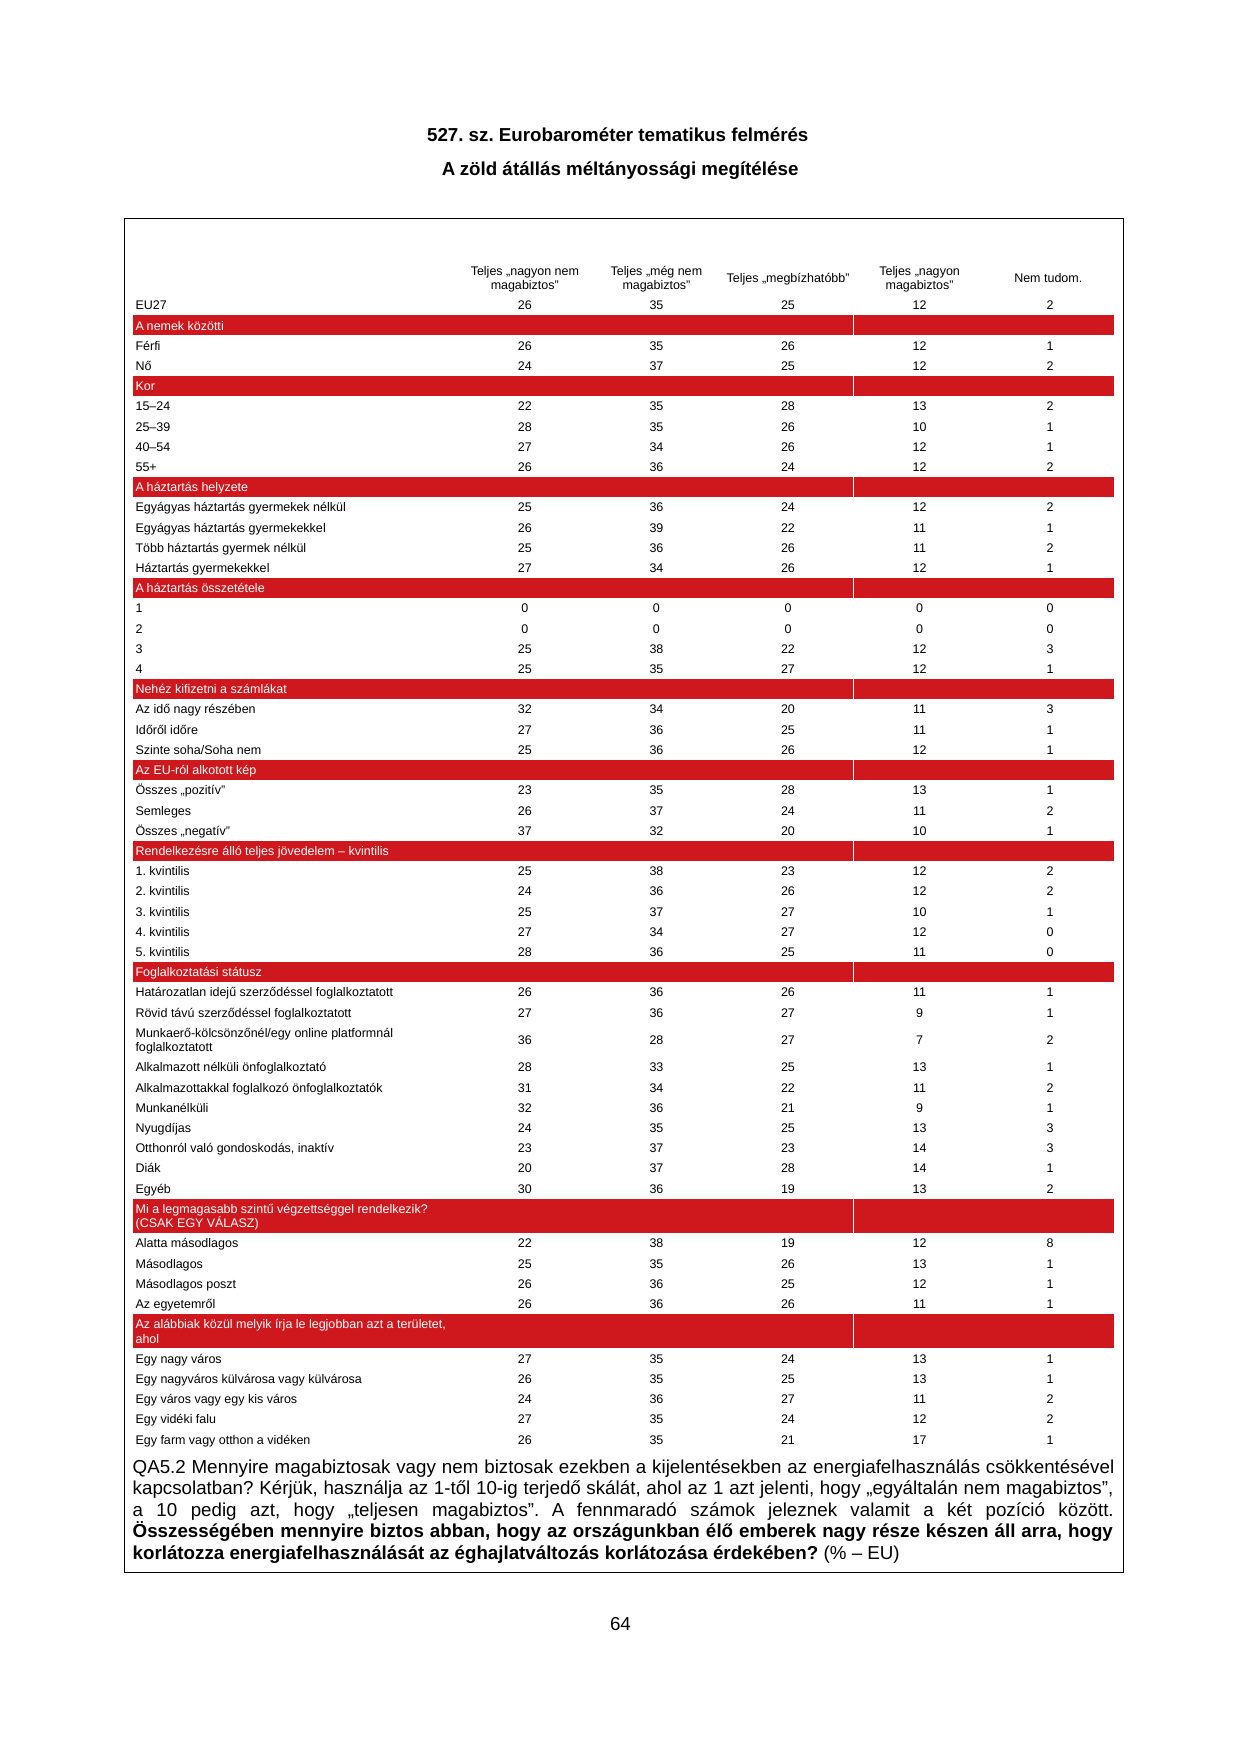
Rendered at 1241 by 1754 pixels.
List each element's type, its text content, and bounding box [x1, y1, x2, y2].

table_cell Semleges [133, 800, 459, 820]
table_cell 1 [985, 436, 1114, 457]
table_cell 2 [985, 1178, 1114, 1198]
table_cell 26 [722, 881, 853, 901]
table_cell [722, 1199, 853, 1233]
table_cell [459, 376, 590, 396]
table_header Teljes „megbízhatóbb” [722, 260, 853, 295]
table_cell [590, 760, 722, 780]
table_cell 3 [133, 639, 459, 659]
table_cell [590, 1314, 722, 1348]
table_cell 12 [854, 295, 985, 315]
table_cell 2 [985, 295, 1114, 315]
table_cell [985, 315, 1114, 335]
table_cell 36 [590, 497, 722, 517]
table_cell Szinte soha/Soha nem [133, 740, 459, 760]
table_cell [854, 477, 985, 497]
table_cell 13 [854, 1057, 985, 1077]
table_cell 13 [854, 780, 985, 800]
table_cell 26 [722, 416, 853, 436]
table_cell [722, 760, 853, 780]
table_cell 28 [459, 416, 590, 436]
table_cell Munkaerő-kölcsönzőnél/egy online platformnál foglalkoztatott [133, 1023, 459, 1057]
table_cell Otthonról való gondoskodás, inaktív [133, 1138, 459, 1158]
table_cell 35 [590, 1429, 722, 1449]
table_cell Alatta másodlagos [133, 1233, 459, 1253]
table_cell 35 [590, 1409, 722, 1429]
table_cell 55+ [133, 457, 459, 477]
table_cell 36 [590, 1098, 722, 1118]
table_cell 35 [590, 1349, 722, 1369]
table_cell 23 [722, 861, 853, 881]
table_cell 38 [590, 639, 722, 659]
table_cell Kor [133, 376, 459, 396]
table_cell 36 [590, 538, 722, 558]
table_cell 0 [590, 618, 722, 638]
table_cell Egyágyas háztartás gyermekek nélkül [133, 497, 459, 517]
table_cell 1 [985, 416, 1114, 436]
table_cell 19 [722, 1178, 853, 1198]
table_cell 1 [985, 820, 1114, 841]
table_cell 15–24 [133, 396, 459, 416]
table_cell Az egyetemről [133, 1294, 459, 1314]
table_cell 2. kvintilis [133, 881, 459, 901]
table_cell 22 [722, 1077, 853, 1097]
table_cell Alkalmazottakkal foglalkozó önfoglalkoztatók [133, 1077, 459, 1097]
table_cell 1 [985, 740, 1114, 760]
table_cell 5. kvintilis [133, 942, 459, 962]
table_cell [985, 477, 1114, 497]
text QA5.2 Mennyire magabiztosak vagy nem biztosak ezekben a kijelentésekben az energiafelhasználás csökkentésével kapcsolatban? Kérjük, használja az 1-től 10-ig terjedő skálát, ahol az 1 azt jelenti, hogy „egyáltalán nem magabiztos”, a 10 pedig azt, hogy „teljesen magabiztos”. A fennmaradó számok jeleznek valamit a két pozíció között. Összességében mennyire biztos abban, hogy az országunkban élő emberek nagy része készen áll arra, hogy korlátozza energiafelhasználását az éghajlatváltozás korlátozása érdekében? (% – EU) [132, 1456, 1114, 1563]
table_cell 27 [459, 1002, 590, 1022]
table_cell 27 [459, 1349, 590, 1369]
table_cell Egy nagyváros külvárosa vagy külvárosa [133, 1369, 459, 1389]
table_cell A háztartás összetétele [133, 578, 459, 598]
table_cell 11 [854, 800, 985, 820]
table_cell 1 [985, 901, 1114, 921]
table_cell 28 [459, 1057, 590, 1077]
table_cell 0 [854, 618, 985, 638]
table_cell 13 [854, 1349, 985, 1369]
table_cell 26 [722, 1253, 853, 1273]
table_cell 11 [854, 942, 985, 962]
table_cell 0 [985, 598, 1114, 618]
table_cell 21 [722, 1098, 853, 1118]
table_header Teljes „nagyon nem magabiztos” [459, 260, 590, 295]
table_cell 0 [590, 598, 722, 618]
table_cell [985, 1199, 1114, 1233]
table_cell 2 [985, 1077, 1114, 1097]
table_cell Egy farm vagy otthon a vidéken [133, 1429, 459, 1449]
table_cell 26 [459, 982, 590, 1002]
table_cell 26 [459, 800, 590, 820]
table_cell 24 [459, 1389, 590, 1409]
table_cell 31 [459, 1077, 590, 1097]
table_cell 26 [722, 335, 853, 356]
table_cell 12 [854, 1274, 985, 1294]
table_cell 26 [459, 335, 590, 356]
table_cell 37 [459, 820, 590, 841]
table_cell 27 [459, 436, 590, 457]
table_cell 17 [854, 1429, 985, 1449]
table_header Teljes „még nem magabiztos” [590, 260, 722, 295]
table_cell 1 [985, 659, 1114, 679]
table_cell 1 [985, 1274, 1114, 1294]
table_cell 12 [854, 436, 985, 457]
table_cell 0 [459, 618, 590, 638]
table_cell 12 [854, 1233, 985, 1253]
table_cell [985, 841, 1114, 861]
table_cell 2 [985, 356, 1114, 376]
table_cell 11 [854, 719, 985, 739]
table_cell 2 [985, 396, 1114, 416]
table_cell 1 [985, 1002, 1114, 1022]
table_cell 1 [985, 1253, 1114, 1273]
table_cell 25 [722, 942, 853, 962]
table_cell 2 [985, 1409, 1114, 1429]
table_cell 19 [722, 1233, 853, 1253]
table_cell 1 [985, 1057, 1114, 1077]
table_cell 2 [985, 497, 1114, 517]
table_cell [459, 841, 590, 861]
table_cell 1 [985, 558, 1114, 578]
table_cell 20 [459, 1158, 590, 1178]
table_cell Határozatlan idejű szerződéssel foglalkoztatott [133, 982, 459, 1002]
table_cell 13 [854, 1178, 985, 1198]
table_cell 2 [985, 1389, 1114, 1409]
table_cell 27 [459, 1409, 590, 1429]
table_cell [854, 578, 985, 598]
table_cell 13 [854, 396, 985, 416]
table_cell 32 [459, 1098, 590, 1118]
table_cell Másodlagos poszt [133, 1274, 459, 1294]
table_cell 24 [722, 497, 853, 517]
table_cell 27 [722, 659, 853, 679]
table_cell Az EU-ról alkotott kép [133, 760, 459, 780]
table_cell Nyugdíjas [133, 1118, 459, 1138]
table_cell Alkalmazott nélküli önfoglalkoztató [133, 1057, 459, 1077]
table_cell 36 [459, 1023, 590, 1057]
table_cell 1 [985, 982, 1114, 1002]
table_cell [459, 1199, 590, 1233]
table_cell Egy vidéki falu [133, 1409, 459, 1429]
table_cell 27 [722, 1002, 853, 1022]
table_cell 23 [722, 1138, 853, 1158]
table_cell 36 [590, 1002, 722, 1022]
table_cell 9 [854, 1002, 985, 1022]
table_cell 22 [459, 396, 590, 416]
table_cell 23 [459, 1138, 590, 1158]
table_cell [590, 376, 722, 396]
table_cell 24 [459, 356, 590, 376]
table_cell [590, 962, 722, 982]
table_cell Egyágyas háztartás gyermekekkel [133, 517, 459, 537]
table_cell [854, 679, 985, 699]
table_cell 25–39 [133, 416, 459, 436]
table_cell 26 [459, 457, 590, 477]
table_cell 26 [459, 517, 590, 537]
table_cell Több háztartás gyermek nélkül [133, 538, 459, 558]
table_cell 28 [722, 396, 853, 416]
table_cell 2 [985, 538, 1114, 558]
table_cell 37 [590, 901, 722, 921]
table_cell [459, 578, 590, 598]
table_cell 11 [854, 699, 985, 719]
table_cell 13 [854, 1369, 985, 1389]
table_cell 21 [722, 1429, 853, 1449]
table_cell 4. kvintilis [133, 921, 459, 942]
table_cell 35 [590, 335, 722, 356]
table_cell 25 [459, 497, 590, 517]
table_cell 26 [459, 1369, 590, 1389]
table_cell 8 [985, 1233, 1114, 1253]
table_cell 1 [133, 598, 459, 618]
table_cell Összes „pozitív” [133, 780, 459, 800]
table_cell Mi a legmagasabb szintű végzettséggel rendelkezik? (CSAK EGY VÁLASZ) [133, 1199, 459, 1233]
table_cell 39 [590, 517, 722, 537]
table_cell 1 [985, 1369, 1114, 1389]
table_cell 2 [133, 618, 459, 638]
table_cell Férfi [133, 335, 459, 356]
table_cell 1 [985, 335, 1114, 356]
table_cell [722, 679, 853, 699]
table_cell 24 [722, 1349, 853, 1369]
table_cell 23 [459, 780, 590, 800]
table_cell 26 [722, 436, 853, 457]
table_cell 26 [722, 558, 853, 578]
table_cell 37 [590, 356, 722, 376]
table_cell Diák [133, 1158, 459, 1178]
table_cell 28 [722, 1158, 853, 1178]
table_cell 0 [459, 598, 590, 618]
table_cell 11 [854, 1294, 985, 1314]
table_cell [459, 315, 590, 335]
table_cell 38 [590, 1233, 722, 1253]
table_cell 2 [985, 457, 1114, 477]
table_cell 36 [590, 942, 722, 962]
table_cell 2 [985, 881, 1114, 901]
table_cell 28 [722, 780, 853, 800]
table_cell [590, 841, 722, 861]
table_cell [722, 578, 853, 598]
table_cell 27 [459, 558, 590, 578]
table_cell 24 [722, 1409, 853, 1429]
table_cell [459, 477, 590, 497]
table_cell Nő [133, 356, 459, 376]
table_cell 25 [459, 659, 590, 679]
table_cell 36 [590, 740, 722, 760]
table_cell Egyéb [133, 1178, 459, 1198]
table_cell 14 [854, 1138, 985, 1158]
table_cell [854, 1199, 985, 1233]
table_cell [854, 376, 985, 396]
table_cell 13 [854, 1253, 985, 1273]
table_cell [985, 760, 1114, 780]
table_cell 25 [722, 1118, 853, 1138]
table_cell [722, 1314, 853, 1348]
table_cell Rövid távú szerződéssel foglalkoztatott [133, 1002, 459, 1022]
table_cell [590, 679, 722, 699]
table_cell Foglalkoztatási státusz [133, 962, 459, 982]
table_cell 28 [459, 942, 590, 962]
table_cell 11 [854, 982, 985, 1002]
table_cell 11 [854, 1077, 985, 1097]
table_cell 26 [722, 982, 853, 1002]
table_cell [854, 760, 985, 780]
table_cell 27 [459, 719, 590, 739]
table_cell 3. kvintilis [133, 901, 459, 921]
table_cell 35 [590, 1253, 722, 1273]
table_cell 22 [459, 1233, 590, 1253]
table_cell 34 [590, 436, 722, 457]
table_cell 25 [459, 740, 590, 760]
table_cell 34 [590, 699, 722, 719]
table_cell 25 [722, 356, 853, 376]
table_cell 1 [985, 517, 1114, 537]
table_cell [854, 962, 985, 982]
table_cell 14 [854, 1158, 985, 1178]
table_cell 35 [590, 1369, 722, 1389]
table_cell 36 [590, 1389, 722, 1409]
table_cell 0 [985, 942, 1114, 962]
table_cell 27 [459, 921, 590, 942]
table_cell 2 [985, 861, 1114, 881]
table_cell 12 [854, 740, 985, 760]
table_cell 35 [590, 396, 722, 416]
table_cell 25 [722, 1274, 853, 1294]
table_cell [459, 962, 590, 982]
table_cell [985, 376, 1114, 396]
table_cell 25 [722, 1369, 853, 1389]
table_cell 3 [985, 1138, 1114, 1158]
table_cell [722, 376, 853, 396]
table_cell 36 [590, 982, 722, 1002]
table_cell 35 [590, 295, 722, 315]
table_cell 2 [985, 1023, 1114, 1057]
table_cell [459, 760, 590, 780]
table_cell 2 [985, 800, 1114, 820]
table_cell 13 [854, 1118, 985, 1138]
table_cell 25 [459, 538, 590, 558]
table_header [133, 260, 459, 295]
table_cell 26 [722, 1294, 853, 1314]
table_cell Háztartás gyermekekkel [133, 558, 459, 578]
table_cell [985, 1314, 1114, 1348]
table_cell 25 [459, 901, 590, 921]
table_cell A háztartás helyzete [133, 477, 459, 497]
table_cell 12 [854, 356, 985, 376]
table_cell 35 [590, 416, 722, 436]
table_cell [985, 679, 1114, 699]
table_cell 12 [854, 861, 985, 881]
table_cell 24 [459, 1118, 590, 1138]
table_cell 26 [459, 1274, 590, 1294]
table_cell Összes „negatív” [133, 820, 459, 841]
table_cell 1 [985, 1158, 1114, 1178]
table_cell 0 [722, 618, 853, 638]
table_cell [590, 477, 722, 497]
table_cell 25 [459, 639, 590, 659]
table_cell 0 [722, 598, 853, 618]
table_cell 35 [590, 1118, 722, 1138]
table_cell 7 [854, 1023, 985, 1057]
table_cell 24 [722, 800, 853, 820]
table_cell 9 [854, 1098, 985, 1118]
table_cell 26 [459, 295, 590, 315]
table_cell Egy nagy város [133, 1349, 459, 1369]
table_cell 20 [722, 820, 853, 841]
table_cell 12 [854, 881, 985, 901]
table_cell 22 [722, 517, 853, 537]
table_cell 1 [985, 1429, 1114, 1449]
table_cell 12 [854, 335, 985, 356]
table_cell [722, 477, 853, 497]
table_cell 26 [722, 538, 853, 558]
table_cell 38 [590, 861, 722, 881]
table_cell 24 [722, 457, 853, 477]
table_cell 26 [459, 1294, 590, 1314]
table_cell 27 [722, 921, 853, 942]
table_cell Időről időre [133, 719, 459, 739]
table_cell Egy város vagy egy kis város [133, 1389, 459, 1409]
table_cell 25 [722, 1057, 853, 1077]
table_cell 1 [985, 1349, 1114, 1369]
table_header Teljes „nagyon magabiztos” [854, 260, 985, 295]
table_cell 36 [590, 1274, 722, 1294]
table_cell 3 [985, 639, 1114, 659]
table_cell 1 [985, 780, 1114, 800]
table_cell [985, 578, 1114, 598]
table_cell 37 [590, 1138, 722, 1158]
table_cell 1 [985, 1098, 1114, 1118]
table_header Nem tudom. [985, 260, 1114, 295]
table_cell 1. kvintilis [133, 861, 459, 881]
table_cell 32 [590, 820, 722, 841]
table_cell 25 [722, 719, 853, 739]
table_cell 11 [854, 538, 985, 558]
table_cell Munkanélküli [133, 1098, 459, 1118]
table_cell 12 [854, 1409, 985, 1429]
table_cell 37 [590, 800, 722, 820]
table_cell 27 [722, 1389, 853, 1409]
table_cell 12 [854, 457, 985, 477]
table_cell [854, 1314, 985, 1348]
table_cell 40–54 [133, 436, 459, 457]
table_cell 3 [985, 1118, 1114, 1138]
table_cell 36 [590, 1178, 722, 1198]
table_cell 25 [459, 1253, 590, 1273]
table_cell 4 [133, 659, 459, 679]
table_cell 10 [854, 901, 985, 921]
table_cell [985, 962, 1114, 982]
table_cell 30 [459, 1178, 590, 1198]
table_cell 34 [590, 921, 722, 942]
table_cell 36 [590, 1294, 722, 1314]
table_cell 12 [854, 497, 985, 517]
table_cell 37 [590, 1158, 722, 1178]
table_cell 26 [722, 740, 853, 760]
table_cell 11 [854, 1389, 985, 1409]
table_cell Nehéz kifizetni a számlákat [133, 679, 459, 699]
table_cell [722, 962, 853, 982]
table_cell 35 [590, 780, 722, 800]
table_cell 11 [854, 517, 985, 537]
table_cell Az idő nagy részében [133, 699, 459, 719]
table_cell 24 [459, 881, 590, 901]
table_cell [590, 1199, 722, 1233]
table_cell 36 [590, 719, 722, 739]
table_cell [854, 315, 985, 335]
table_cell [590, 578, 722, 598]
table_cell 1 [985, 719, 1114, 739]
table_cell [722, 841, 853, 861]
table_cell 34 [590, 1077, 722, 1097]
table_cell EU27 [133, 295, 459, 315]
table_cell [459, 679, 590, 699]
table_cell 12 [854, 921, 985, 942]
table_cell 27 [722, 1023, 853, 1057]
table_cell 0 [985, 618, 1114, 638]
table_cell 27 [722, 901, 853, 921]
table_cell [722, 315, 853, 335]
table_cell 32 [459, 699, 590, 719]
table_cell Másodlagos [133, 1253, 459, 1273]
table_cell 12 [854, 639, 985, 659]
table_cell 36 [590, 881, 722, 901]
table_cell 35 [590, 659, 722, 679]
table_cell 10 [854, 820, 985, 841]
table_cell [459, 1314, 590, 1348]
table_cell 22 [722, 639, 853, 659]
table_cell 25 [722, 295, 853, 315]
table_cell 12 [854, 558, 985, 578]
table_cell Az alábbiak közül melyik írja le legjobban azt a területet, ahol [133, 1314, 459, 1348]
table_cell 36 [590, 457, 722, 477]
table_cell 26 [459, 1429, 590, 1449]
table_cell 0 [854, 598, 985, 618]
table_cell 3 [985, 699, 1114, 719]
table_cell 34 [590, 558, 722, 578]
table_cell 0 [985, 921, 1114, 942]
table_cell [590, 315, 722, 335]
table_cell 28 [590, 1023, 722, 1057]
table_cell 20 [722, 699, 853, 719]
table_cell 1 [985, 1294, 1114, 1314]
table_cell 12 [854, 659, 985, 679]
table_cell [854, 841, 985, 861]
table_cell 25 [459, 861, 590, 881]
table_cell 10 [854, 416, 985, 436]
table_cell Rendelkezésre álló teljes jövedelem – kvintilis [133, 841, 459, 861]
table_cell 33 [590, 1057, 722, 1077]
table_cell A nemek közötti [133, 315, 459, 335]
